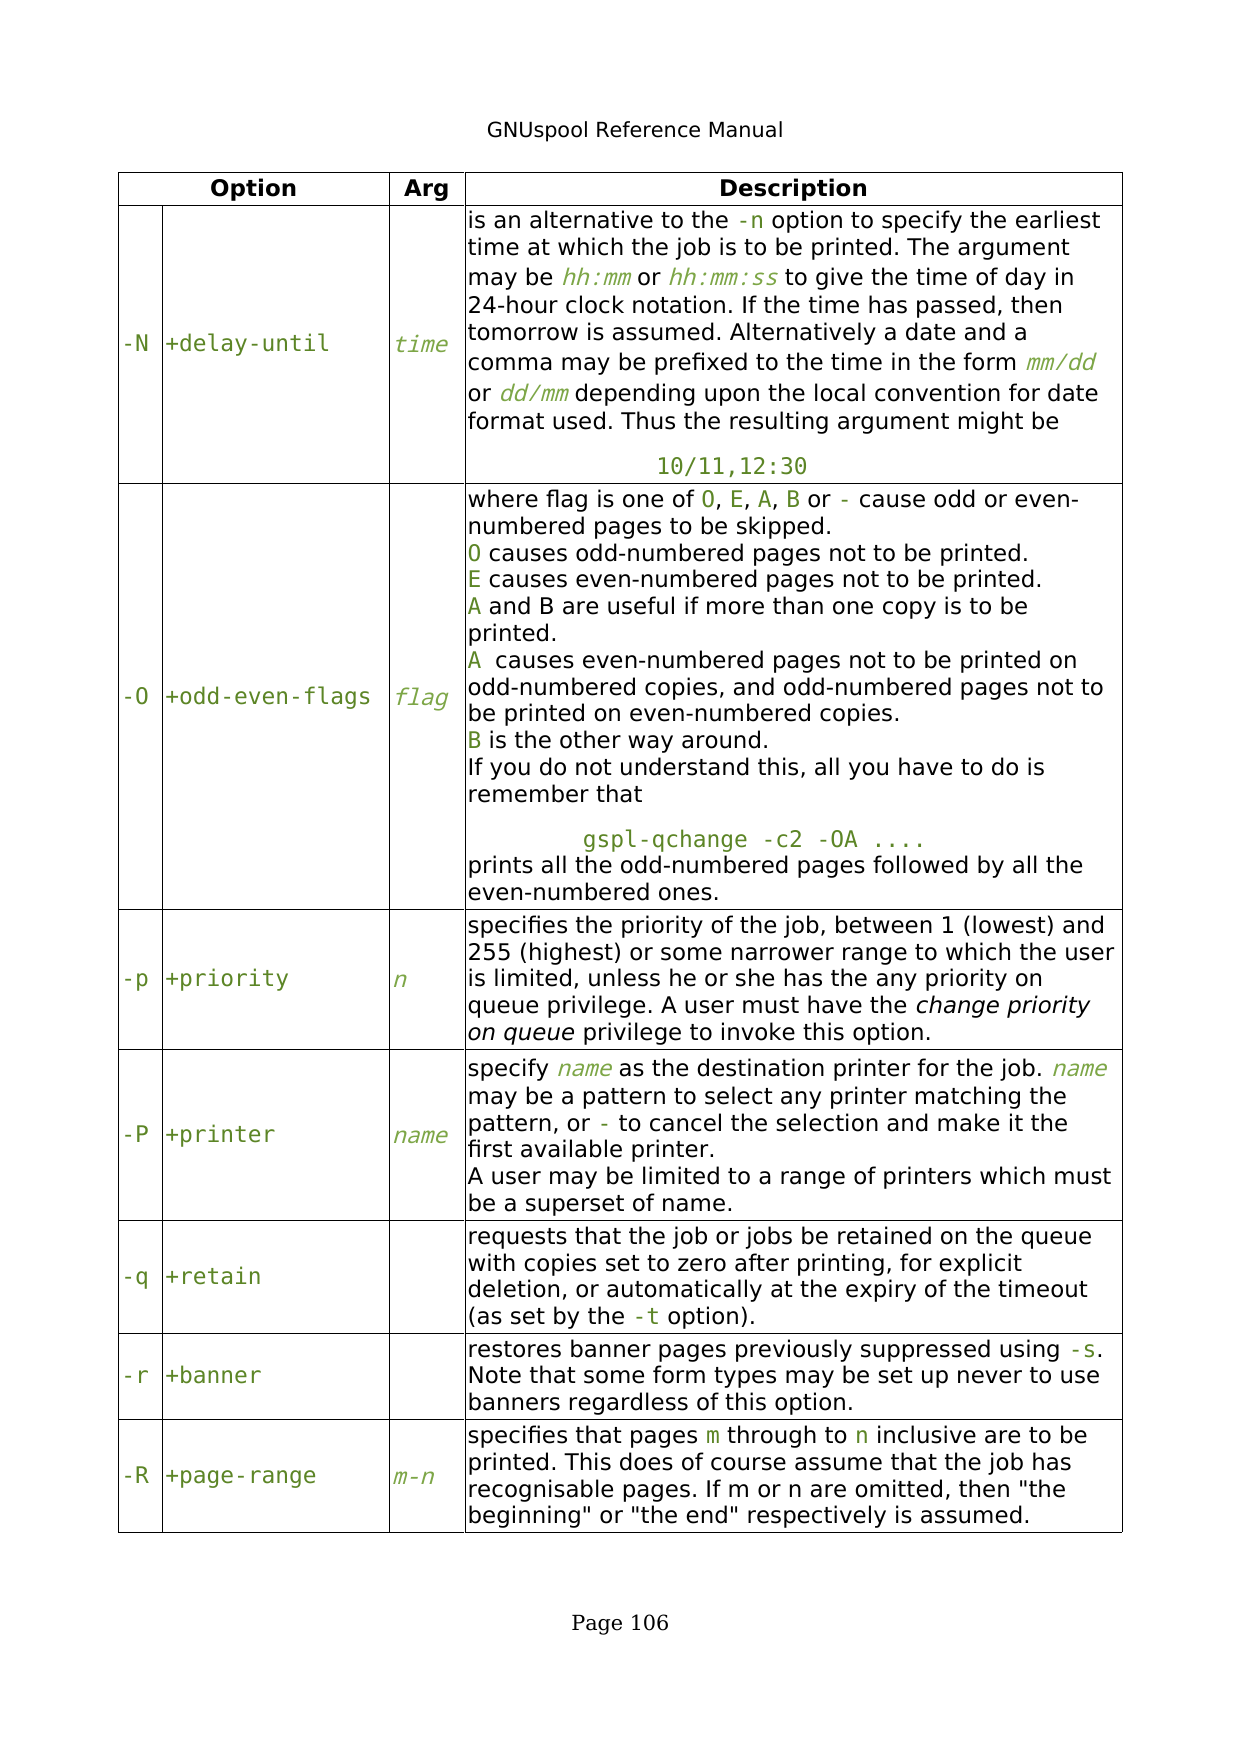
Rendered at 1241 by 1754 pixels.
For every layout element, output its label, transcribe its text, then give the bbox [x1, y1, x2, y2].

table_cell specifies that pages m through to n inclusive are to be printed. This does of course assume that the job has recognisable pages. If m or n are omitted, then "the beginning" or "the end" respectively is assumed. [466, 1420, 1122, 1532]
table_cell +priority [163, 910, 389, 1049]
table_cell -N [119, 206, 162, 483]
table_cell name [390, 1050, 464, 1220]
table_cell specifies the priority of the job, between 1 (lowest) and 255 (highest) or some narrower range to which the user is limited, unless he or she has the any priority on queue privilege. A user must have the change priority on queue privilege to invoke this option. [466, 910, 1122, 1049]
table_cell -p [119, 910, 162, 1049]
table_cell is an alternative to the -n option to specify the earliest time at which the job is to be printed. The argument may be hh:mm or hh:mm:ss to give the time of day in 24-hour clock notation. If the time has passed, then tomorrow is assumed. Alternatively a date and a comma may be prefixed to the time in the form mm/dd or dd/mm depending upon the local convention for date format used. Thus the resulting argument might be 10/11,12:30 [466, 206, 1122, 483]
table_cell restores banner pages previously suppressed using -s. Note that some form types may be set up never to use banners regardless of this option. [466, 1334, 1122, 1419]
table_cell time [390, 206, 464, 483]
table_cell m-n [390, 1420, 464, 1532]
table_cell +retain [163, 1221, 389, 1333]
table_cell requests that the job or jobs be retained on the queue with copies set to zero after printing, for explicit deletion, or automatically at the expiry of the timeout (as set by the -t option). [466, 1221, 1122, 1333]
table_cell specify name as the destination printer for the job. name may be a pattern to select any printer matching the pattern, or - to cancel the selection and make it the first available printer. A user may be limited to a range of printers which must be a superset of name. [466, 1050, 1122, 1220]
table_cell flag [390, 484, 464, 909]
table_header Arg [390, 173, 464, 205]
table_cell n [390, 910, 464, 1049]
table_cell -P [119, 1050, 162, 1220]
table_cell +page-range [163, 1420, 389, 1532]
table_cell +delay-until [163, 206, 389, 483]
table_cell +odd-even-flags [163, 484, 389, 909]
table_cell -q [119, 1221, 162, 1333]
table_cell [390, 1334, 464, 1419]
table_cell [390, 1221, 464, 1333]
table_cell -O [119, 484, 162, 909]
table_cell -r [119, 1334, 162, 1419]
table_header Description [466, 173, 1122, 205]
table_header Option [119, 173, 389, 205]
table_cell +banner [163, 1334, 389, 1419]
table_cell -R [119, 1420, 162, 1532]
table_cell where flag is one of O, E, A, B or - cause odd or even-numbered pages to be skipped. O causes odd-numbered pages not to be printed. E causes even-numbered pages not to be printed. A and B are useful if more than one copy is to be printed. A causes even-numbered pages not to be printed on odd-numbered copies, and odd-numbered pages not to be printed on even-numbered copies. B is the other way around. If you do not understand this, all you have to do is remember that gspl-qchange -c2 -OA .... prints all the odd-numbered pages followed by all the even-numbered ones. [466, 484, 1122, 909]
table_cell +printer [163, 1050, 389, 1220]
